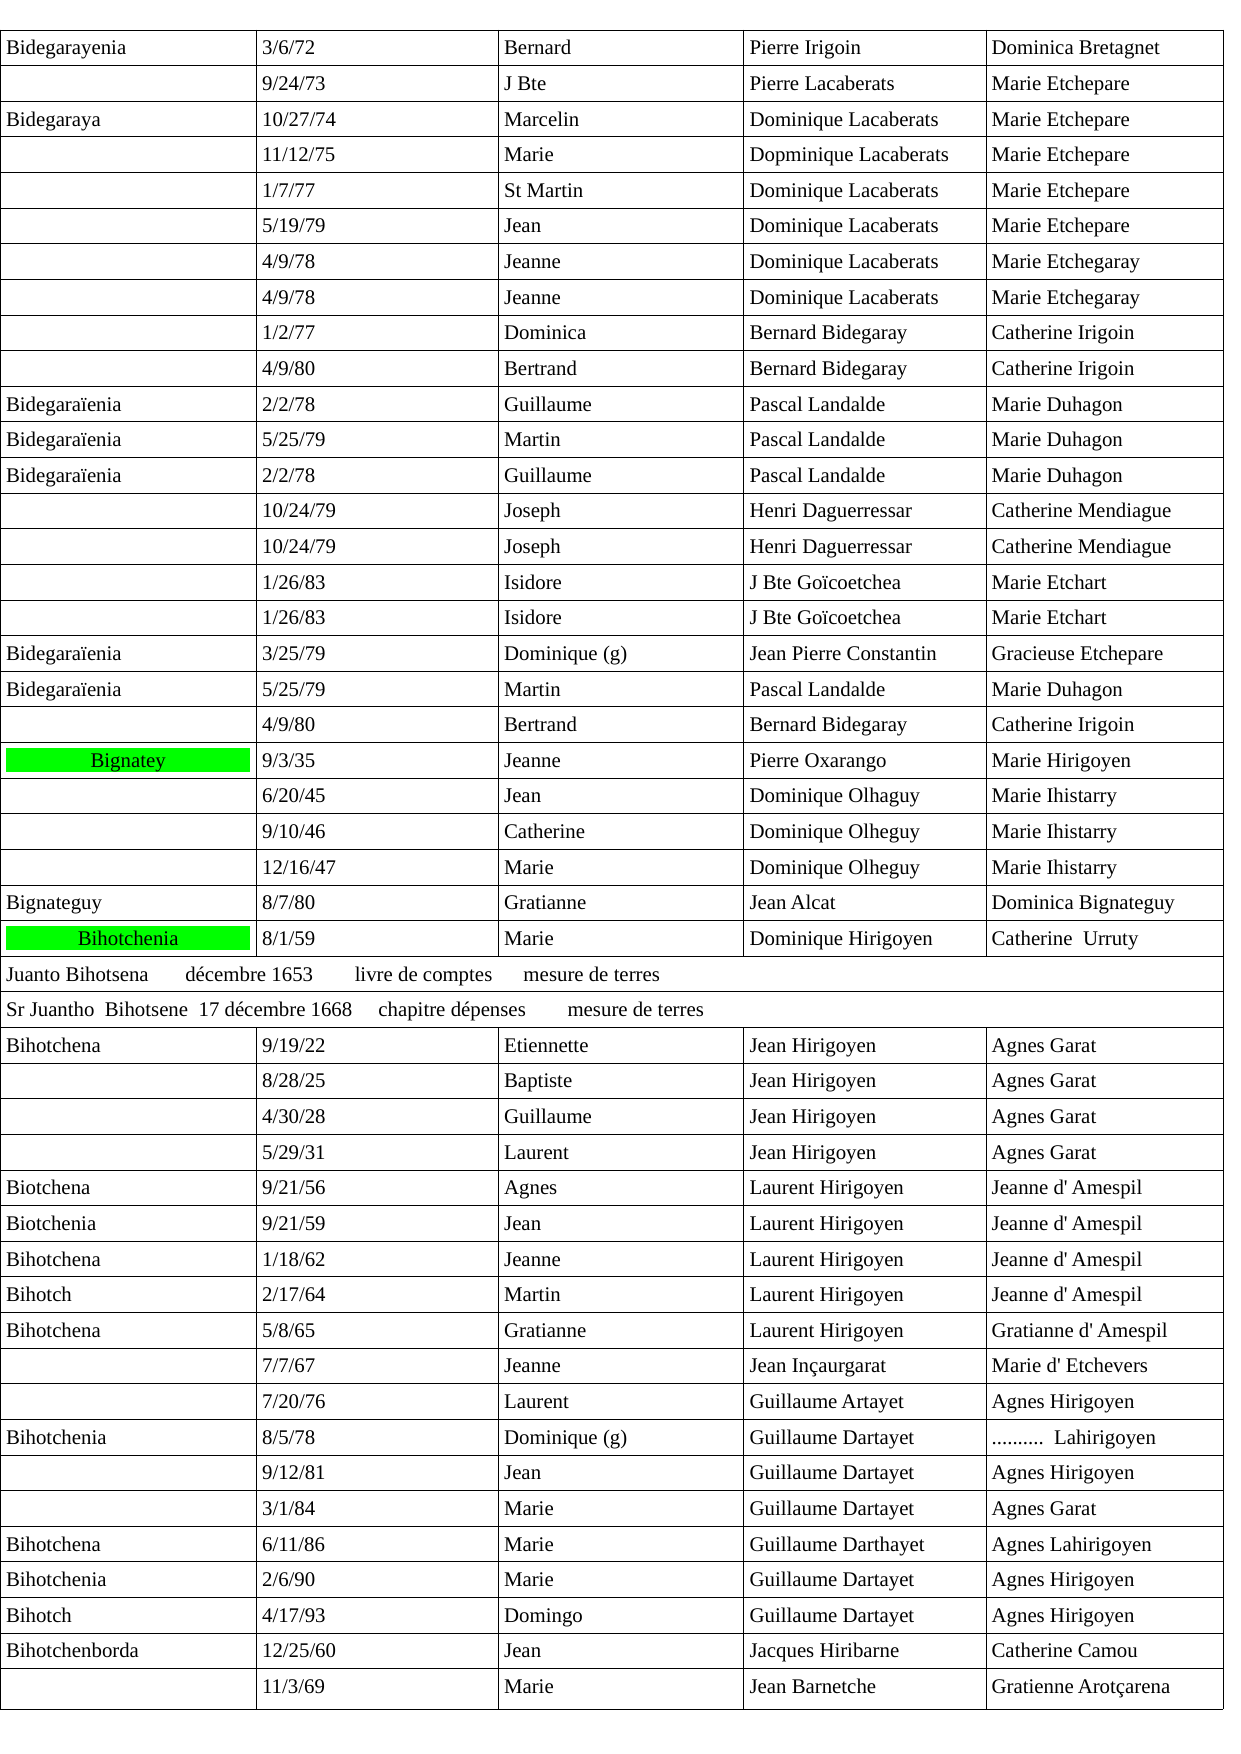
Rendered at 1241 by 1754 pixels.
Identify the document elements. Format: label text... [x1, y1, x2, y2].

table_cell Bidegaraïenia [1, 636, 256, 671]
table_cell Bihotch [1, 1277, 256, 1312]
table_cell 24/10/1879 [257, 529, 498, 564]
table_cell 21/09/1756 [257, 1171, 498, 1205]
table_cell Bihotchenia [1, 1562, 256, 1597]
table_cell Jeanne [499, 280, 743, 314]
table_cell Bidegarayenia [1, 31, 256, 65]
table_cell Isidore [499, 565, 743, 599]
table_cell [1, 173, 256, 208]
table_cell [1, 209, 256, 243]
table_cell J Bte Goïcoetchea [744, 601, 986, 635]
table_cell [1, 707, 256, 742]
table_cell Bihotchenia [1, 1420, 256, 1454]
table_cell 10/09/1846 [257, 814, 498, 849]
table_cell Marie Duhagon [987, 458, 1223, 493]
table_cell Catherine Irigoin [987, 316, 1223, 350]
table_cell Bignatey [1, 743, 256, 778]
table_cell Pascal Landalde [744, 387, 986, 421]
table_cell Sr Juantho Bihotsene 17 décembre 1668 chapitre dépenses mesure de terres [1, 992, 1223, 1027]
table_cell [1, 137, 256, 172]
table_cell Agnes Garat [987, 1135, 1223, 1169]
table_cell Domingo [499, 1598, 743, 1633]
table_cell Laurent [499, 1135, 743, 1169]
table_cell [1, 814, 256, 849]
table_cell Agnes Garat [987, 1099, 1223, 1134]
table_cell Bidegaraïenia [1, 422, 256, 457]
table_cell [1, 1491, 256, 1526]
table_cell Gratianne d' Amespil [987, 1313, 1223, 1348]
table_cell Marie [499, 921, 743, 956]
table_cell Guillaume Darthayet [744, 1527, 986, 1561]
table_cell 06/03/1872 [257, 31, 498, 65]
table_cell Marie [499, 1491, 743, 1526]
table_cell Bihotch [1, 1598, 256, 1633]
table_cell [1, 280, 256, 314]
table_cell [1, 244, 256, 279]
table_cell Jeanne [499, 244, 743, 279]
table_cell 07/07/1767 [257, 1349, 498, 1383]
table_cell Gratianne [499, 1313, 743, 1348]
table_cell 26/01/1883 [257, 565, 498, 599]
table_cell Bihotchena [1, 1313, 256, 1348]
table_cell Gratianne [499, 886, 743, 920]
table_cell Dominique Lacaberats [744, 209, 986, 243]
table_cell Dominique Hirigoyen [744, 921, 986, 956]
table_cell Joseph [499, 529, 743, 564]
table_cell Jeanne d' Amespil [987, 1277, 1223, 1312]
table_cell Marie Etchart [987, 565, 1223, 599]
table_cell Jeanne d' Amespil [987, 1206, 1223, 1241]
table_cell [1, 1669, 256, 1708]
table_cell 07/08/1880 [257, 886, 498, 920]
table_cell Catherine Irigoin [987, 351, 1223, 386]
table_cell Pascal Landalde [744, 422, 986, 457]
table_cell [1, 1064, 256, 1098]
table_cell 01/08/1659 [257, 921, 498, 956]
table_cell Guillaume [499, 387, 743, 421]
table_cell 25/05/1879 [257, 672, 498, 706]
table_cell Dominique Olheguy [744, 814, 986, 849]
table_cell Guillaume [499, 1099, 743, 1134]
table_cell Guillaume Dartayet [744, 1420, 986, 1454]
table_cell 11/06/1786 [257, 1527, 498, 1561]
table_cell [1, 316, 256, 350]
table_cell Bihotchenia [1, 921, 256, 956]
table_cell Dominique (g) [499, 1420, 743, 1454]
table_cell Catherine Urruty [987, 921, 1223, 956]
table_cell Bihotchena [1, 1527, 256, 1561]
table_cell Marie d' Etchevers [987, 1349, 1223, 1383]
table_cell 01/03/1784 [257, 1491, 498, 1526]
table_cell Dominique Lacaberats [744, 280, 986, 314]
table_cell Jeanne [499, 1349, 743, 1383]
table_cell 25/03/1879 [257, 636, 498, 671]
table_cell [1, 779, 256, 813]
table_cell Bidegaraïenia [1, 387, 256, 421]
table_cell Agnes Hirigoyen [987, 1456, 1223, 1490]
table_cell Guillaume Dartayet [744, 1598, 986, 1633]
table_cell Bidegaraïenia [1, 672, 256, 706]
table_cell Catherine Camou [987, 1634, 1223, 1668]
table_cell Jacques Hiribarne [744, 1634, 986, 1668]
table_cell 12/11/1875 [257, 137, 498, 172]
table_cell Catherine Irigoin [987, 707, 1223, 742]
table_cell [1, 1384, 256, 1419]
table_cell Laurent Hirigoyen [744, 1277, 986, 1312]
table_cell Bernard Bidegaray [744, 707, 986, 742]
table_cell Laurent [499, 1384, 743, 1419]
table_cell Bidegaraya [1, 102, 256, 136]
table_cell Laurent Hirigoyen [744, 1206, 986, 1241]
table_cell 08/05/1765 [257, 1313, 498, 1348]
table_cell Marie Etchepare [987, 102, 1223, 136]
table_cell 03/11/1869 [257, 1669, 498, 1708]
table_cell Dominique (g) [499, 636, 743, 671]
table_cell Bernard [499, 31, 743, 65]
table_cell Marie [499, 850, 743, 884]
table_cell [1, 1349, 256, 1383]
table_cell Jean Hirigoyen [744, 1028, 986, 1063]
table_cell St Martin [499, 173, 743, 208]
table_cell 25/12/1860 [257, 1634, 498, 1668]
table_cell [1, 351, 256, 386]
table_cell Guillaume Dartayet [744, 1456, 986, 1490]
table_cell Gracieuse Etchepare [987, 636, 1223, 671]
table_cell Jean Hirigoyen [744, 1099, 986, 1134]
table_cell 06/02/1790 [257, 1562, 498, 1597]
table_cell Marie [499, 1562, 743, 1597]
table_cell 20/06/1845 [257, 779, 498, 813]
table_cell Marie Etchegaray [987, 280, 1223, 314]
table_cell Marie Etchepare [987, 209, 1223, 243]
table_cell Henri Daguerressar [744, 529, 986, 564]
table_cell Martin [499, 422, 743, 457]
table_cell Martin [499, 672, 743, 706]
table_cell Agnes Garat [987, 1028, 1223, 1063]
table_cell Marie Duhagon [987, 422, 1223, 457]
table_cell Bertrand [499, 707, 743, 742]
table_cell 30/04/1728 [257, 1099, 498, 1134]
table_cell Jean Pierre Constantin [744, 636, 986, 671]
table_cell Dominica Bretagnet [987, 31, 1223, 65]
table_cell 05/08/1778 [257, 1420, 498, 1454]
table_cell Jean [499, 209, 743, 243]
table_cell Jeanne d' Amespil [987, 1242, 1223, 1276]
table_cell Marie Etchepare [987, 137, 1223, 172]
table_cell Jeanne [499, 743, 743, 778]
table_cell Pascal Landalde [744, 458, 986, 493]
table_cell Marie Etchart [987, 601, 1223, 635]
table_cell 03/09/1835 [257, 743, 498, 778]
table_cell Marie [499, 1527, 743, 1561]
table_cell 19/09/1722 [257, 1028, 498, 1063]
table_cell [1, 1135, 256, 1169]
table_cell Agnes Hirigoyen [987, 1598, 1223, 1633]
table_cell 07/01/1877 [257, 173, 498, 208]
table_cell Bihotchena [1, 1028, 256, 1063]
table_cell Isidore [499, 601, 743, 635]
table_cell Jean [499, 1634, 743, 1668]
table_cell [1, 529, 256, 564]
table_cell Martin [499, 1277, 743, 1312]
table_cell Bihotchenborda [1, 1634, 256, 1668]
table_cell Marie Duhagon [987, 387, 1223, 421]
table_cell 17/04/1793 [257, 1598, 498, 1633]
table_cell Jean Hirigoyen [744, 1064, 986, 1098]
table_cell Laurent Hirigoyen [744, 1242, 986, 1276]
table_cell Catherine Mendiague [987, 529, 1223, 564]
table_cell Jeanne d' Amespil [987, 1171, 1223, 1205]
table_cell Bihotchena [1, 1242, 256, 1276]
table_cell Biotchenia [1, 1206, 256, 1241]
table_cell 25/05/1879 [257, 422, 498, 457]
table_cell Dominica [499, 316, 743, 350]
table_cell [1, 1456, 256, 1490]
table_cell Dopminique Lacaberats [744, 137, 986, 172]
table_cell 28/08/1725 [257, 1064, 498, 1098]
table_cell Henri Daguerressar [744, 494, 986, 528]
table_cell Marie [499, 1669, 743, 1708]
table_cell Marie Ihistarry [987, 779, 1223, 813]
table_cell Dominique Lacaberats [744, 102, 986, 136]
table_cell Bignateguy [1, 886, 256, 920]
table_cell Dominica Bignateguy [987, 886, 1223, 920]
table_cell J Bte [499, 66, 743, 101]
table_cell Dominique Olheguy [744, 850, 986, 884]
table_cell 19/05/1879 [257, 209, 498, 243]
table_cell Bernard Bidegaray [744, 316, 986, 350]
table_cell Dominique Lacaberats [744, 173, 986, 208]
table_cell Jeanne [499, 1242, 743, 1276]
table_cell Jean [499, 779, 743, 813]
table_cell Marie Ihistarry [987, 850, 1223, 884]
table_cell Marie Hirigoyen [987, 743, 1223, 778]
table_cell Pierre Irigoin [744, 31, 986, 65]
table_cell 02/02/1878 [257, 387, 498, 421]
table_cell 27/10/1874 [257, 102, 498, 136]
table_cell Catherine Mendiague [987, 494, 1223, 528]
table_cell Baptiste [499, 1064, 743, 1098]
table_cell Guillaume Dartayet [744, 1491, 986, 1526]
table_cell J Bte Goïcoetchea [744, 565, 986, 599]
table_cell Jean Barnetche [744, 1669, 986, 1708]
table_cell [1, 601, 256, 635]
table_cell Marie Etchepare [987, 66, 1223, 101]
table_cell [1, 66, 256, 101]
table_cell Laurent Hirigoyen [744, 1313, 986, 1348]
table_cell .......... Lahirigoyen [987, 1420, 1223, 1454]
table_cell Marie Ihistarry [987, 814, 1223, 849]
table_cell Biotchena [1, 1171, 256, 1205]
table_cell Laurent Hirigoyen [744, 1171, 986, 1205]
table_cell Guillaume Dartayet [744, 1562, 986, 1597]
table_cell Gratienne Arotçarena [987, 1669, 1223, 1708]
table_cell Dominique Olhaguy [744, 779, 986, 813]
table_cell Jean Hirigoyen [744, 1135, 986, 1169]
table_cell [1, 494, 256, 528]
table_cell Marie Etchepare [987, 173, 1223, 208]
table_cell Marcelin [499, 102, 743, 136]
table_cell Joseph [499, 494, 743, 528]
table_cell [1, 1099, 256, 1134]
table_cell Pascal Landalde [744, 672, 986, 706]
table_cell 09/04/1878 [257, 280, 498, 314]
table_cell 02/02/1878 [257, 458, 498, 493]
table_cell Marie Duhagon [987, 672, 1223, 706]
table_cell 17/02/1764 [257, 1277, 498, 1312]
table_cell Etiennette [499, 1028, 743, 1063]
table_cell 21/09/1759 [257, 1206, 498, 1241]
table_cell Marie [499, 137, 743, 172]
table_cell Jean Alcat [744, 886, 986, 920]
table_cell Jean [499, 1206, 743, 1241]
table_cell 09/04/1880 [257, 351, 498, 386]
table_cell Dominique Lacaberats [744, 244, 986, 279]
table_cell Juanto Bihotsena décembre 1653 livre de comptes mesure de terres [1, 957, 1223, 991]
table_cell Bertrand [499, 351, 743, 386]
table_cell Guillaume [499, 458, 743, 493]
table_cell Agnes Garat [987, 1064, 1223, 1098]
table_cell 24/09/1873 [257, 66, 498, 101]
table_cell 18/01/1762 [257, 1242, 498, 1276]
table_cell Jean [499, 1456, 743, 1490]
table_cell Pierre Oxarango [744, 743, 986, 778]
table_cell 29/05/1731 [257, 1135, 498, 1169]
table_cell Agnes Hirigoyen [987, 1384, 1223, 1419]
table_cell 26/01/1883 [257, 601, 498, 635]
table_cell 24/10/1879 [257, 494, 498, 528]
table_cell 09/04/1878 [257, 244, 498, 279]
table_cell Catherine [499, 814, 743, 849]
table_cell Bernard Bidegaray [744, 351, 986, 386]
table_cell 12/09/1781 [257, 1456, 498, 1490]
table_cell 16/12/1847 [257, 850, 498, 884]
table_cell Agnes Hirigoyen [987, 1562, 1223, 1597]
table_cell Jean Inçaurgarat [744, 1349, 986, 1383]
table_cell Agnes [499, 1171, 743, 1205]
table_cell [1, 565, 256, 599]
table_cell 09/04/1880 [257, 707, 498, 742]
table_cell Bidegaraïenia [1, 458, 256, 493]
table_cell Agnes Lahirigoyen [987, 1527, 1223, 1561]
table_cell Marie Etchegaray [987, 244, 1223, 279]
table_cell Pierre Lacaberats [744, 66, 986, 101]
table_cell 20/07/1776 [257, 1384, 498, 1419]
table_cell [1, 850, 256, 884]
table_cell Guillaume Artayet [744, 1384, 986, 1419]
table_cell Agnes Garat [987, 1491, 1223, 1526]
table_cell 02/01/1877 [257, 316, 498, 350]
